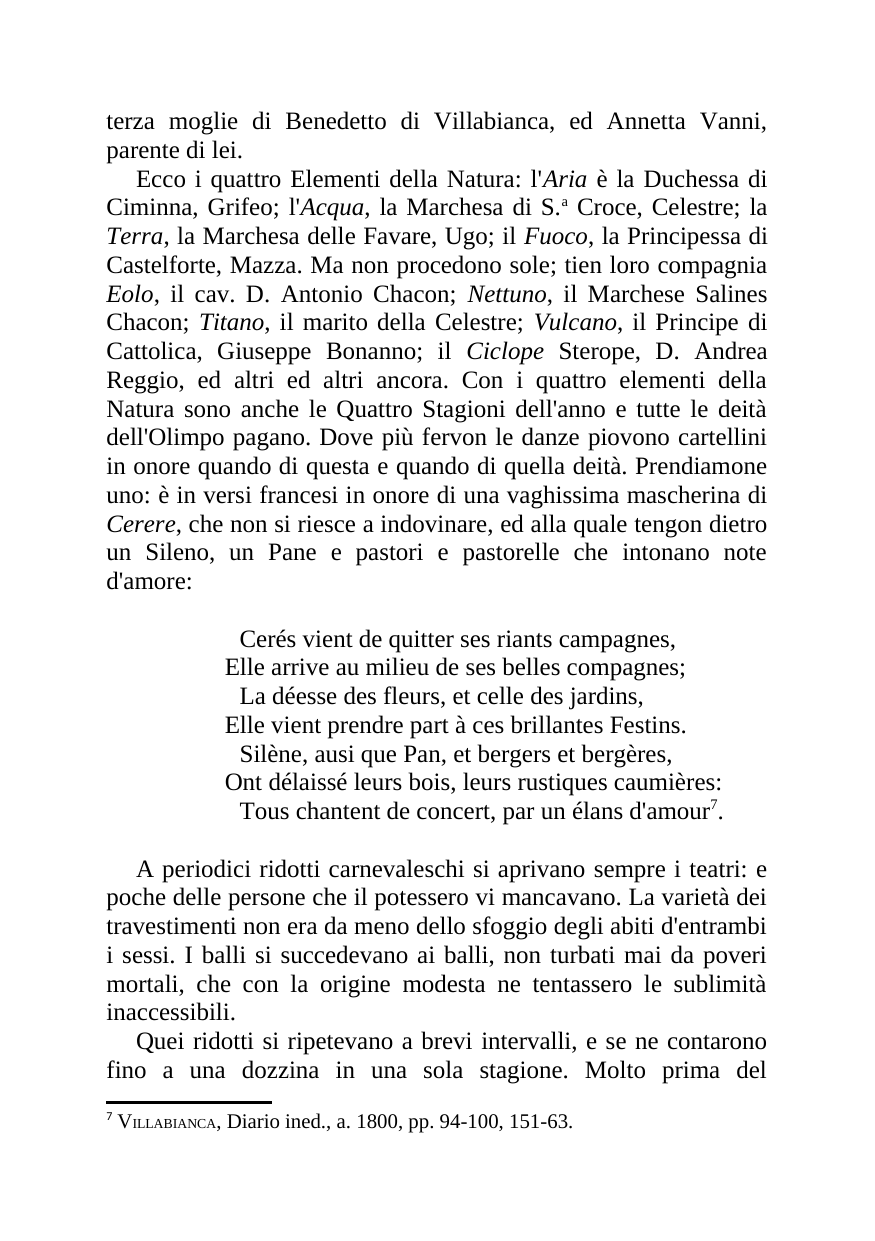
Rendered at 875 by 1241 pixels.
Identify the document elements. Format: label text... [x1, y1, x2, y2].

text Ecco i quattro Elementi della Natura: l'Aria è la Duchessa di Ciminna, Grifeo; l'Acqua, la Marchesa di S.a Croce, Celestre; la Terra, la Marchesa delle Favare, Ugo; il Fuoco, la Principessa di Castelforte, Mazza. Ma non procedono sole; tien loro compagnia Eolo, il cav. D. Antonio Chacon; Nettuno, il Marchese Salines Chacon; Titano, il marito della Celestre; Vulcano, il Principe di Cattolica, Giuseppe Bonanno; il Ciclope Sterope, D. Andrea Reggio, ed altri ed altri ancora. Con i quattro elementi della Natura sono anche le Quattro Stagioni dell'anno e tutte le deità dell'Olimpo pagano. Dove più fervon le danze piovono cartellini in onore quando di questa e quando di quella deità. Prendiamone uno: è in versi francesi in onore di una vaghissima mascherina di Cerere, che non si riesce a indovinare, ed alla quale tengon dietro un Sileno, un Pane e pastori e pastorelle che intonano note d'amore: [106, 164, 768, 595]
text Cerés vient de quitter ses riants campagnes, [210, 624, 768, 652]
text terza moglie di Benedetto di Villabianca, ed Annetta Vanni, parente di lei. [106, 106, 768, 164]
text Ont délaissé leurs bois, leurs rustiques caumières: [195, 767, 768, 796]
text Villabianca, Diario ined., a. 1800, pp. 94-100, 151-63. [106, 1108, 768, 1134]
text Tous chantent de concert, par un élans d'amour. [210, 796, 768, 825]
text Silène, ausi que Pan, et bergers et bergères, [210, 739, 768, 767]
text A periodici ridotti carnevaleschi si aprivano sempre i teatri: e poche delle persone che il potessero vi mancavano. La varietà dei travestimenti non era da meno dello sfoggio degli abiti d'entrambi i sessi. I balli si succedevano ai balli, non turbati mai da poveri mortali, che con la origine modesta ne tentassero le sublimità inaccessibili. [106, 854, 768, 1026]
text Elle vient prendre part à ces brillantes Festins. [195, 710, 768, 739]
text Quei ridotti si ripetevano a brevi intervalli, e se ne contarono fino a una dozzina in una sola stagione. Molto prima del [106, 1026, 768, 1084]
text La déesse des fleurs, et celle des jardins, [210, 681, 768, 710]
text Elle arrive au milieu de ses belles compagnes; [195, 652, 768, 681]
